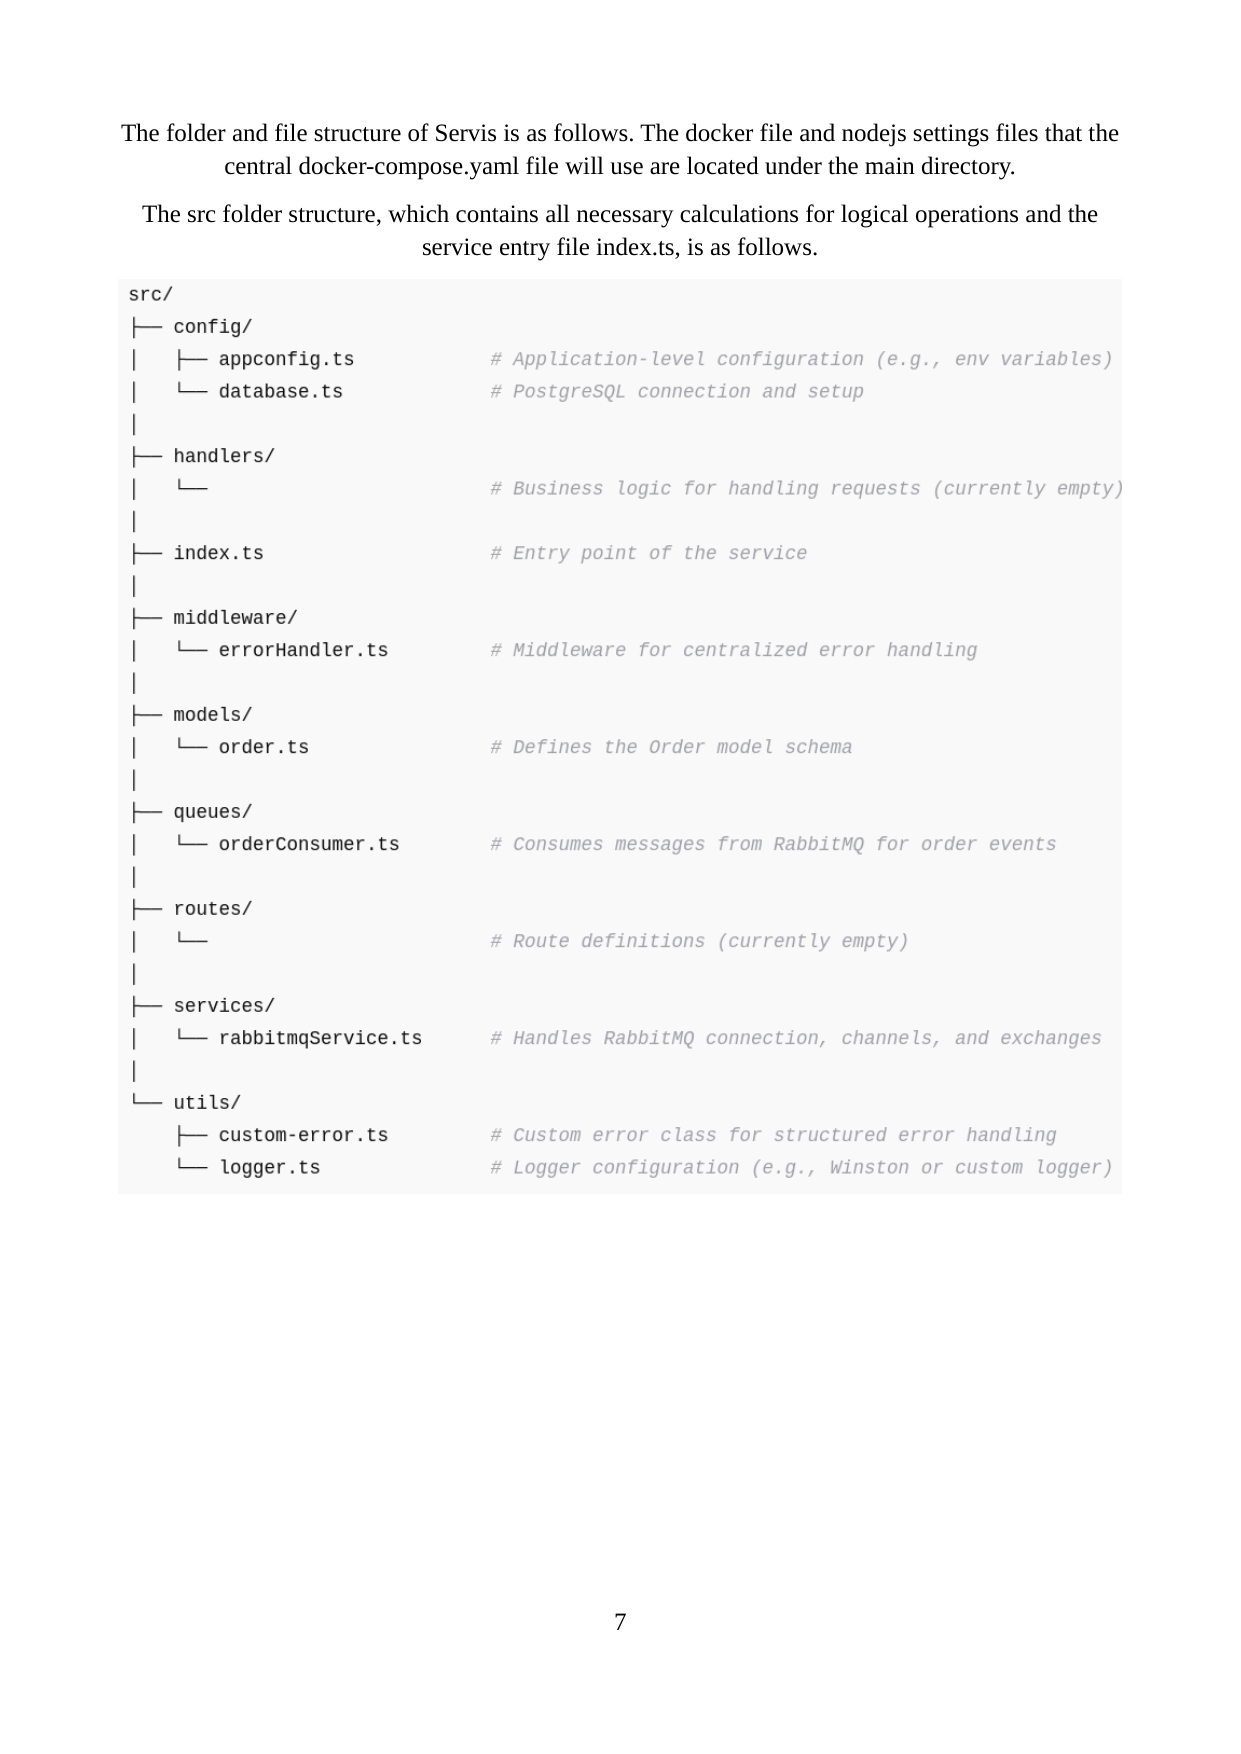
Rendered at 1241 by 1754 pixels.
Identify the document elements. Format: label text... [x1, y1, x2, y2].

text The src folder structure, which contains all necessary calculations for logical operations and the service entry file index.ts, is as follows. [118, 199, 1122, 261]
text The folder and file structure of Servis is as follows. The docker file and nodejs settings files that the central docker-compose.yaml file will use are located under the main directory. [118, 118, 1122, 180]
picture [118, 279, 1123, 1194]
